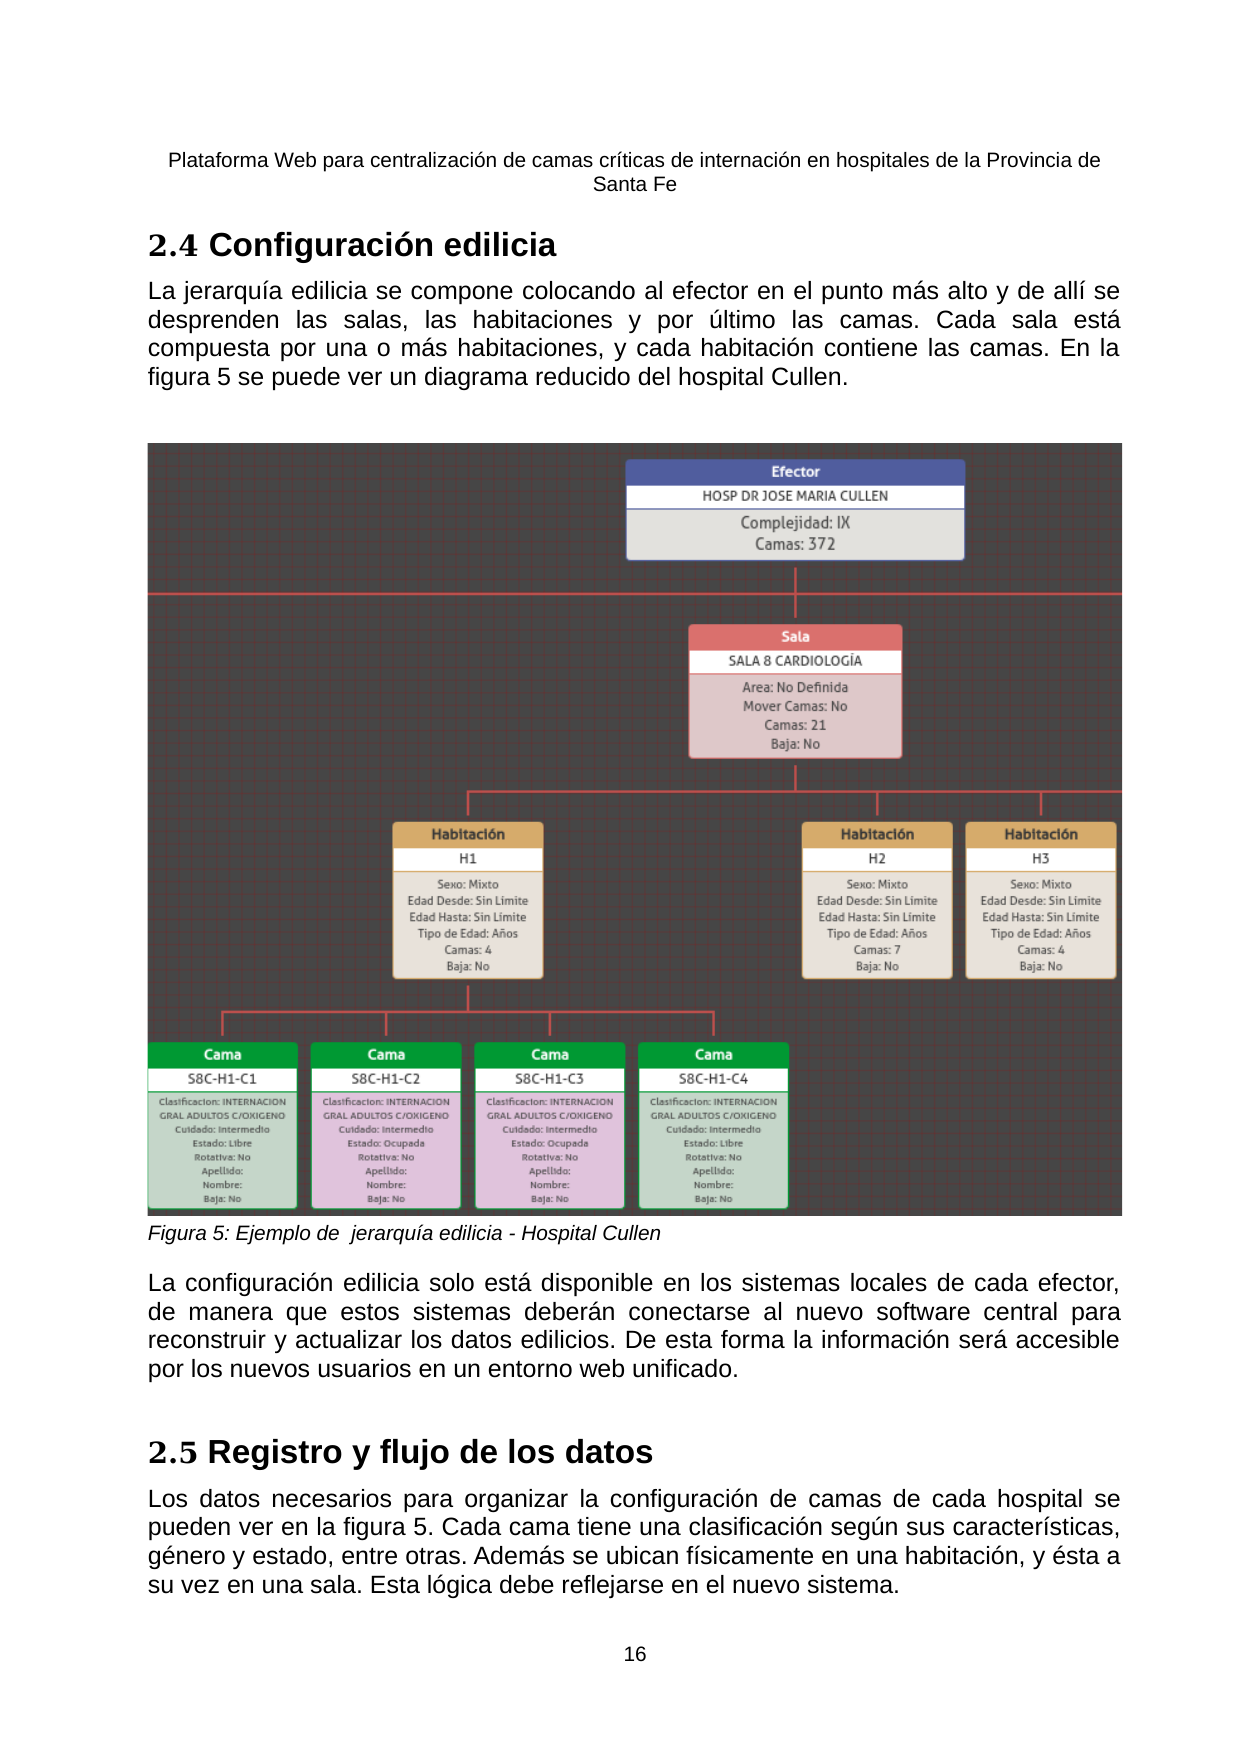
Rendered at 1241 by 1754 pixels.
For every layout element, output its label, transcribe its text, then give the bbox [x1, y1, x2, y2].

text [148, 420, 1122, 443]
subtitle 2.5 Registro y flujo de los datos [148, 1433, 1122, 1471]
text La jerarquía edilicia se compone colocando al efector en el punto más alto y de allí se desprenden las salas, las habitaciones y por último las camas. Cada sala está compuesta por una o más habitaciones, y cada habitación contiene las camas. En la figura 5 se puede ver un diagrama reducido del hospital Cullen. [148, 276, 1122, 391]
text Figura 5: Ejemplo de jerarquía edilicia - Hospital Cullen [148, 1216, 1122, 1244]
text La configuración edilicia solo está disponible en los sistemas locales de cada efector, de manera que estos sistemas deberán conectarse al nuevo software central para reconstruir y actualizar los datos edilicios. De esta forma la información será accesible por los nuevos usuarios en un entorno web unificado. [148, 1244, 1122, 1383]
text Los datos necesarios para organizar la configuración de camas de cada hospital se pueden ver en la figura 5. Cada cama tiene una clasificación según sus características, género y estado, entre otras. Además se ubican físicamente en una habitación, y ésta a su vez en una sala. Esta lógica debe reflejarse en el nuevo sistema. [148, 1483, 1122, 1598]
subtitle 2.4 Configuración edilicia [148, 225, 1122, 263]
picture [147, 443, 1123, 1216]
